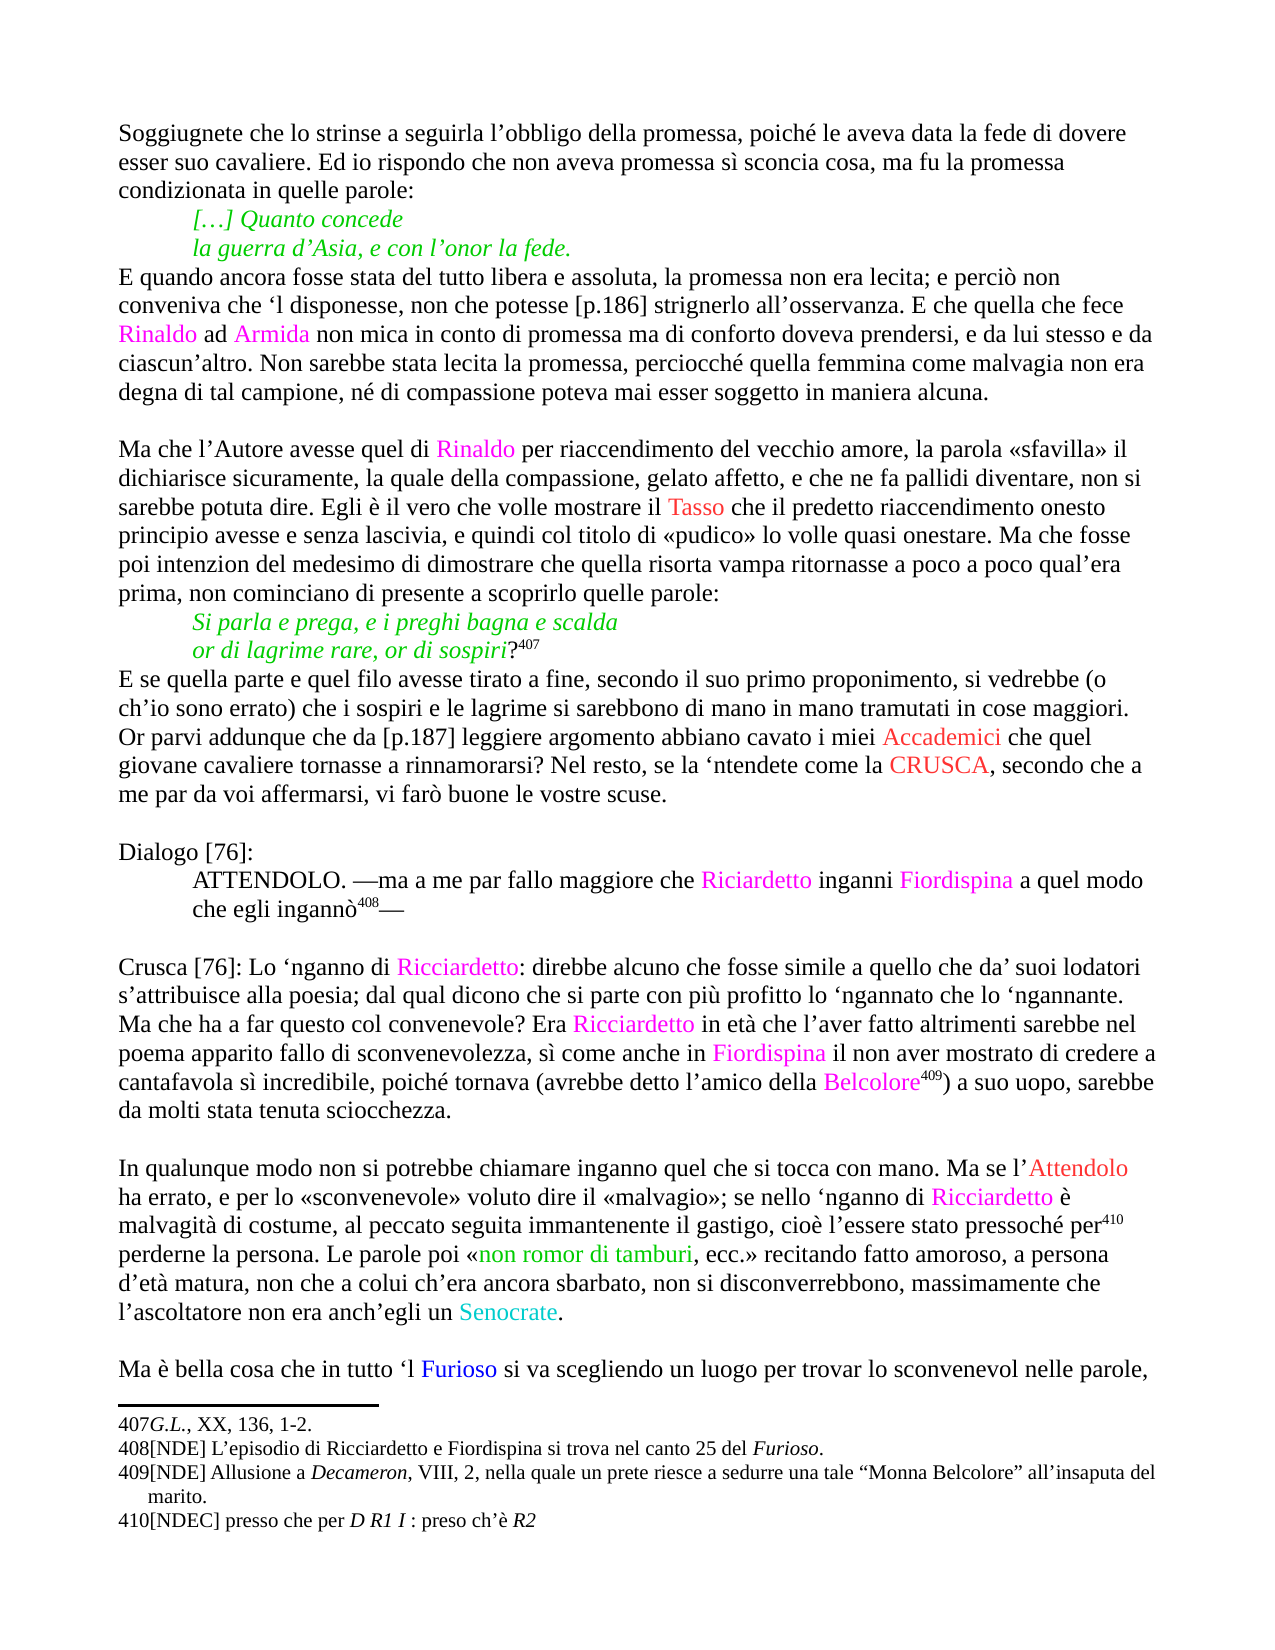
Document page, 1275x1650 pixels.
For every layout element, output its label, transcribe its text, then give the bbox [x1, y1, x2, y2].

text Si parla e prega, e i preghi bagna e scalda [118, 607, 1157, 636]
text E se quella parte e quel filo avesse tirato a fine, secondo il suo primo proponimento, si vedrebbe (o ch’io sono errato) che i sospiri e le lagrime si sarebbono di mano in mano tramutati in cose maggiori. Or parvi addunque che da [p.187] leggiere argomento abbiano cavato i miei Accademici che quel giovane cavaliere tornasse a rinnamorarsi? Nel resto, se la ‘ntendete come la CRUSCA, secondo che a me par da voi affermarsi, vi farò buone le vostre scuse. [118, 664, 1157, 808]
text […] Quanto concede [118, 204, 1157, 233]
text la guerra d’Asia, e con l’onor la fede. [118, 233, 1157, 262]
text [NDE] L’episodio di Ricciardetto e Fiordispina si trova nel canto 25 del Furioso. [118, 1436, 1157, 1460]
text Crusca [76]: Lo ‘nganno di Ricciardetto: direbbe alcuno che fosse simile a quello che da’ suoi lodatori s’attribuisce alla poesia; dal qual dicono che si parte con più profitto lo ‘ngannato che lo ‘ngannante. Ma che ha a far questo col convenevole? Era Ricciardetto in età che l’aver fatto altrimenti sarebbe nel poema apparito fallo di sconvenevolezza, sì come anche in Fiordispina il non aver mostrato di credere a cantafavola sì incredibile, poiché tornava (avrebbe detto l’amico della Belcolore) a suo uopo, sarebbe da molti stata tenuta sciocchezza. [118, 952, 1157, 1124]
text Ma che l’Autore avesse quel di Rinaldo per riaccendimento del vecchio amore, la parola «sfavilla» il dichiarisce sicuramente, la quale della compassione, gelato affetto, e che ne fa pallidi diventare, non si sarebbe potuta dire. Egli è il vero che volle mostrare il Tasso che il predetto riaccendimento onesto principio avesse e senza lascivia, e quindi col titolo di «pudico» lo volle quasi onestare. Ma che fosse poi intenzion del medesimo di dimostrare che quella risorta vampa ritornasse a poco a poco qual’era prima, non cominciano di presente a scoprirlo quelle parole: [118, 434, 1157, 607]
text [NDEC] presso che per D R1 I : preso ch’è R2 [118, 1508, 1157, 1532]
text Dialogo [76]: [118, 837, 1157, 866]
text Soggiugnete che lo strinse a seguirla l’obbligo della promessa, poiché le aveva data la fede di dovere esser suo cavaliere. Ed io rispondo che non aveva promessa sì sconcia cosa, ma fu la promessa condizionata in quelle parole: [118, 118, 1157, 204]
text or di lagrime rare, or di sospiri? [118, 636, 1157, 664]
text E quando ancora fosse stata del tutto libera e assoluta, la promessa non era lecita; e perciò non conveniva che ‘l disponesse, non che potesse [p.186] strignerlo all’osservanza. E che quella che fece Rinaldo ad Armida non mica in conto di promessa ma di conforto doveva prendersi, e da lui stesso e da ciascun’altro. Non sarebbe stata lecita la promessa, perciocché quella femmina come malvagia non era degna di tal campione, né di compassione poteva mai esser soggetto in maniera alcuna. [118, 262, 1157, 406]
text In qualunque modo non si potrebbe chiamare inganno quel che si tocca con mano. Ma se l’Attendolo ha errato, e per lo «sconvenevole» voluto dire il «malvagio»; se nello ‘nganno di Ricciardetto è malvagità di costume, al peccato seguita immantenente il gastigo, cioè l’essere stato pressoché per perderne la persona. Le parole poi «non romor di tamburi, ecc.» recitando fatto amoroso, a persona d’età matura, non che a colui ch’era ancora sbarbato, non si disconverrebbono, massimamente che l’ascoltatore non era anch’egli un Senocrate. [118, 1153, 1157, 1326]
text ATTENDOLO. —ma a me par fallo maggiore che Riciardetto inganni Fiordispina a quel modo che egli ingannò— [192, 866, 1157, 923]
text Ma è bella cosa che in tutto ‘l Furioso si va scegliendo un luogo per trovar lo sconvenevol nelle parole, [118, 1354, 1157, 1383]
text [NDE] Allusione a Decameron, VIII, 2, nella quale un prete riesce a sedurre una tale “Monna Belcolore” all’insaputa del marito. [118, 1460, 1157, 1508]
text G.L., XX, 136, 1-2. [118, 1412, 1157, 1436]
